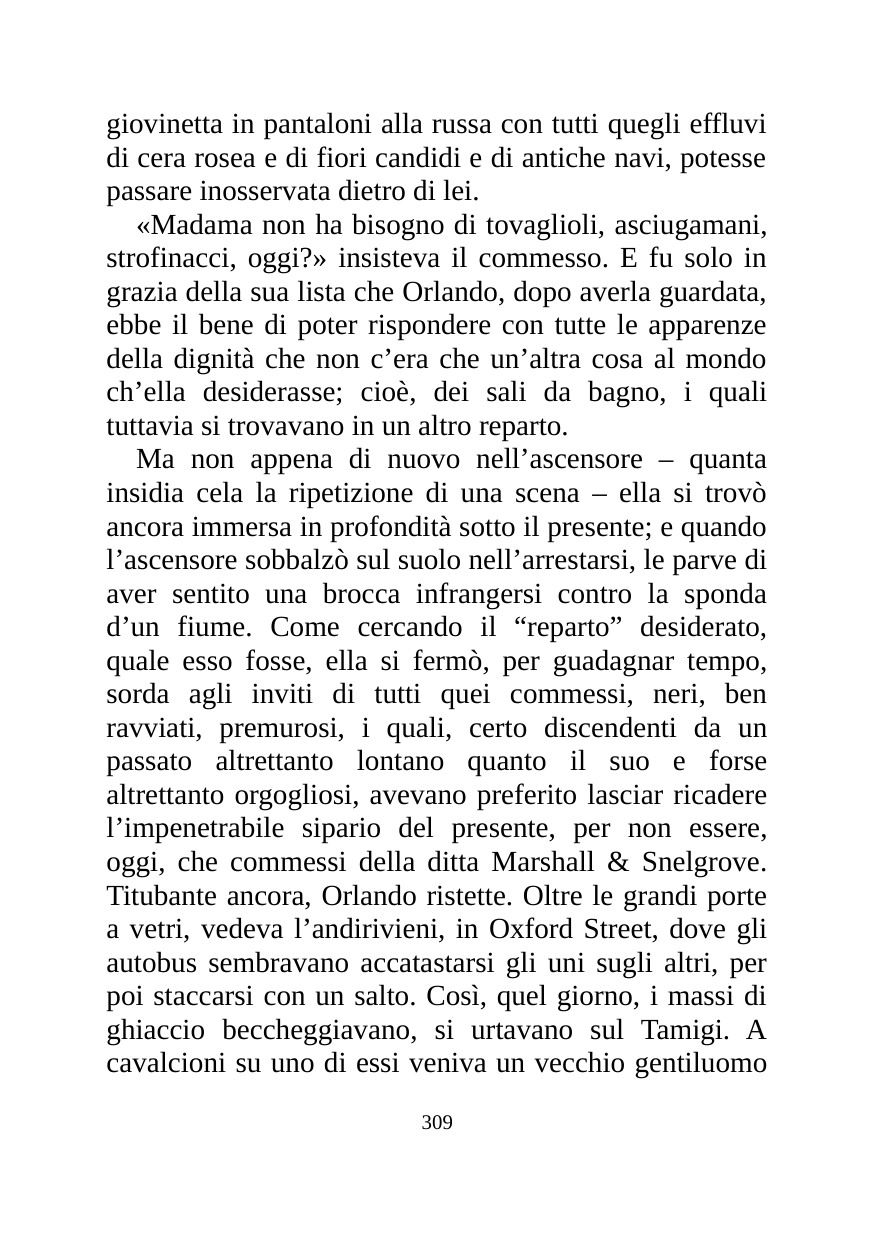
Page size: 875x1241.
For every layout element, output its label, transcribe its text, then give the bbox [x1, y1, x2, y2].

text «Madama non ha bisogno di tovaglioli, asciugamani, strofinacci, oggi?» insisteva il commesso. E fu solo in grazia della sua lista che Orlando, dopo averla guardata, ebbe il bene di poter rispondere con tutte le apparenze della dignità che non c’era che un’altra cosa al mondo ch’ella desiderasse; cioè, dei sali da bagno, i quali tuttavia si trovavano in un altro reparto. [106, 207, 768, 442]
text Ma non appena di nuovo nell’ascensore – quanta insidia cela la ripetizione di una scena – ella si trovò ancora immersa in profondità sotto il presente; e quando l’ascensore sobbalzò sul suolo nell’arrestarsi, le parve di aver sentito una brocca infrangersi contro la sponda d’un fiume. Come cercando il “reparto” desiderato, quale esso fosse, ella si fermò, per guadagnar tempo, sorda agli inviti di tutti quei commessi, neri, ben ravviati, premurosi, i quali, certo discendenti da un passato altrettanto lontano quanto il suo e forse altrettanto orgogliosi, avevano preferito lasciar ricadere l’impenetrabile sipario del presente, per non essere, oggi, che commessi della ditta Marshall & Snelgrove. Titubante ancora, Orlando ristette. Oltre le grandi porte a vetri, vedeva l’andirivieni, in Oxford Street, dove gli autobus sembravano accatastarsi gli uni sugli altri, per poi staccarsi con un salto. Così, quel giorno, i massi di ghiaccio beccheggiavano, si urtavano sul Tamigi. A cavalcioni su uno di essi veniva un vecchio gentiluomo [106, 442, 768, 1079]
text giovinetta in pantaloni alla russa con tutti quegli effluvi di cera rosea e di fiori candidi e di antiche navi, potesse passare inosservata dietro di lei. [106, 106, 768, 207]
